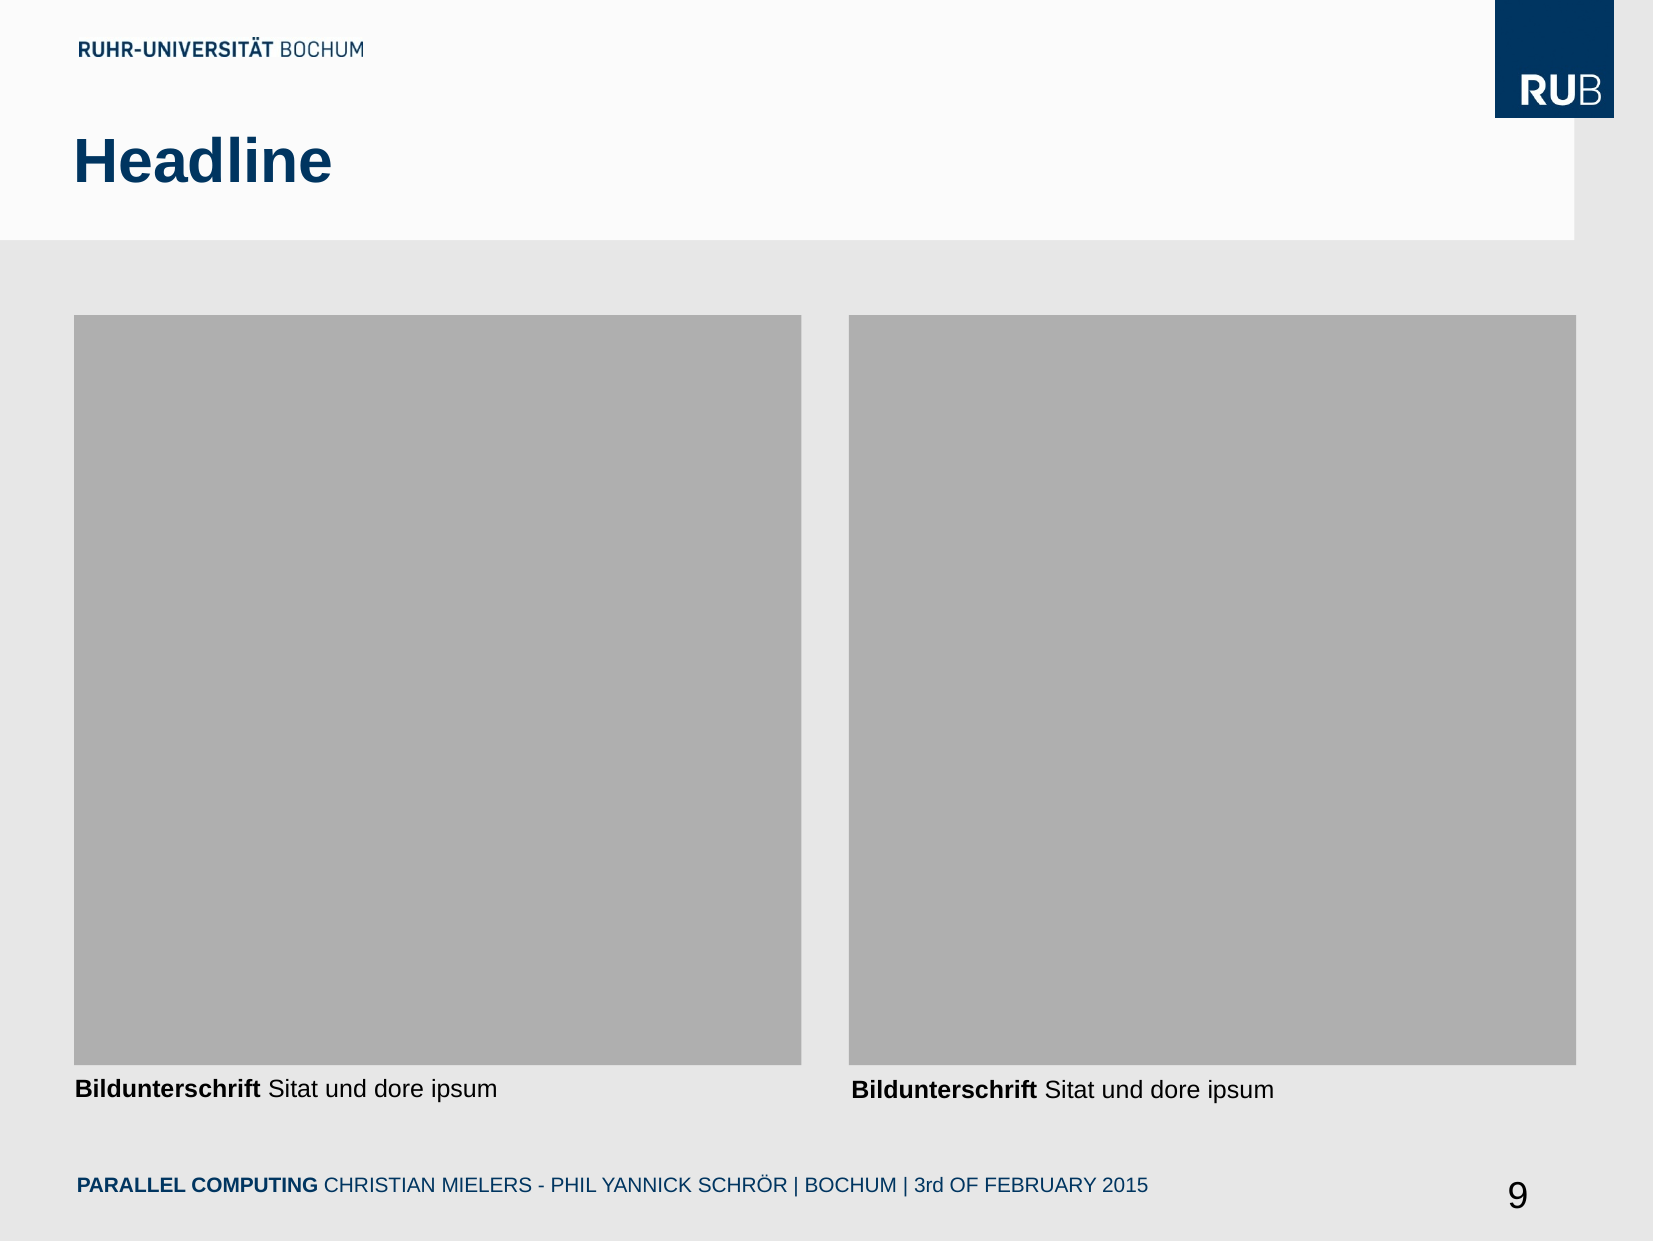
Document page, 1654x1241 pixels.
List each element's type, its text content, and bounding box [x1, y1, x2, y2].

text_box Headline [73, 120, 1257, 196]
text_box Bildunterschrift Sitat und dore ipsum [74, 1072, 800, 1103]
picture [1495, 0, 1614, 118]
text_box [848, 315, 1577, 1066]
text_box [74, 315, 802, 1066]
picture [79, 37, 363, 57]
text_box Bildunterschrift Sitat und dore ipsum [851, 1073, 1577, 1104]
text_box PARALLEL COMPUTING CHRISTIAN MIELERS - PHIL YANNICK SCHRÖR | BOCHUM | 3rd OF FEBRUARY 2015 [76, 1171, 1460, 1197]
